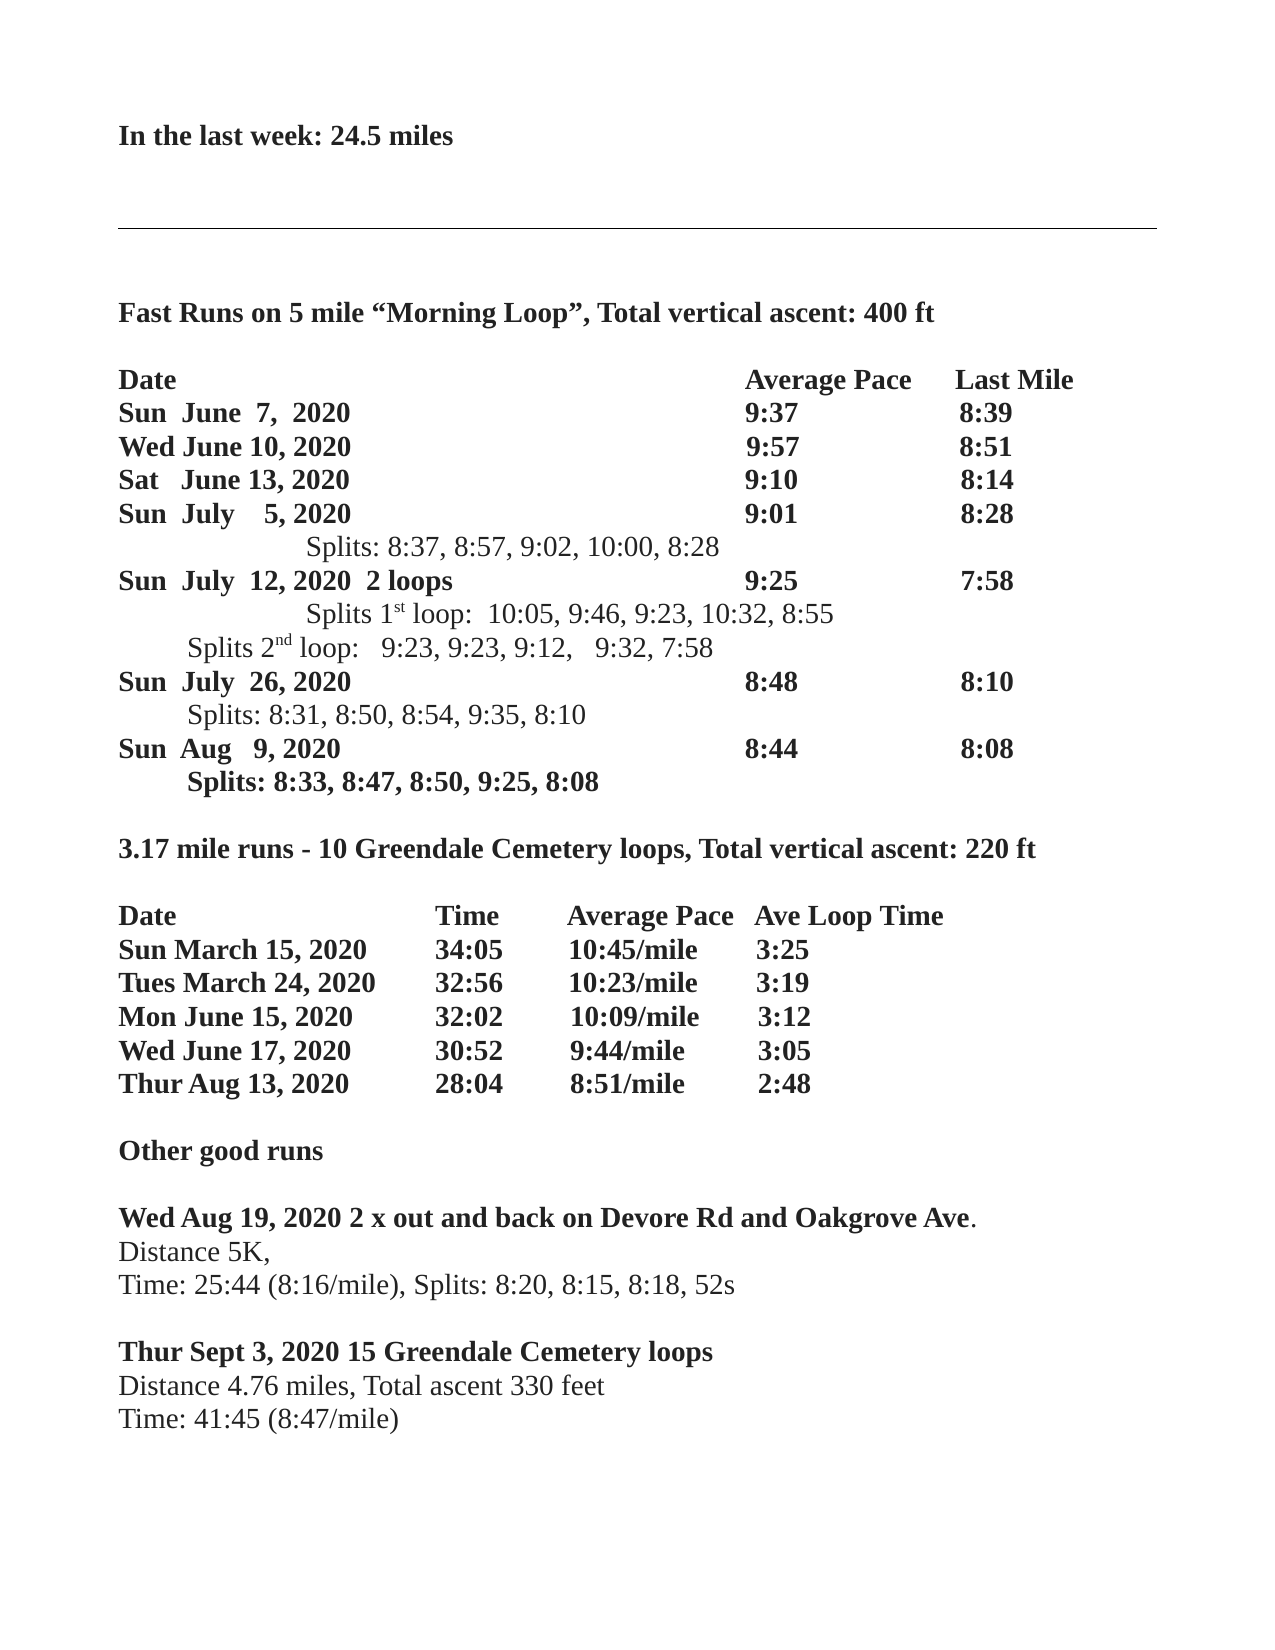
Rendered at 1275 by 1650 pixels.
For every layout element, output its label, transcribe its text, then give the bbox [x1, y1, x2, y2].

text Sun Aug 9, 2020 8:44 8:08 Splits: 8:33, 8:47, 8:50, 9:25, 8:08 [118, 731, 1161, 798]
text Other good runs [118, 1133, 1161, 1167]
text Mon June 15, 2020 32:02 10:09/mile 3:12 [118, 999, 1161, 1033]
text Fast Runs on 5 mile “Morning Loop”, Total vertical ascent: 400 ft [118, 295, 1161, 328]
text Sat June 13, 2020 9:10 8:14 Sun July 5, 2020 9:01 8:28 Splits: 8:37, 8:57, 9:02, 10:00, 8:28 Sun July 12, 2020 2 loops 9:25 7:58 Splits 1st loop: 10:05, 9:46, 9:23, 10:32, 8:55 [118, 462, 1161, 630]
text Date Average Pace Last Mile [118, 362, 1161, 395]
text Sun March 15, 2020 34:05 10:45/mile 3:25 [118, 932, 1161, 966]
text Wed June 10, 2020 9:57 8:51 [118, 429, 1161, 462]
text Sun June 7, 2020 9:37 8:39 [118, 395, 1161, 429]
text Tues March 24, 2020 32:56 10:23/mile 3:19 [118, 966, 1161, 999]
text Thur Aug 13, 2020 28:04 8:51/mile 2:48 [118, 1066, 1161, 1100]
text Distance 4.76 miles, Total ascent 330 feet [118, 1368, 1161, 1402]
text Wed Aug 19, 2020 2 x out and back on Devore Rd and Oakgrove Ave. [118, 1200, 1161, 1234]
text Sun July 26, 2020 8:48 8:10 Splits: 8:31, 8:50, 8:54, 9:35, 8:10 [118, 664, 1161, 731]
text Splits 2nd loop: 9:23, 9:23, 9:12, 9:32, 7:58 [118, 630, 1161, 664]
list 3.17 mile runs - 10 Greendale Cemetery loops, Total vertical ascent: 220 ft [118, 831, 1161, 865]
text Date Time Average Pace Ave Loop Time [118, 898, 1161, 932]
text Time: 25:44 (8:16/mile), Splits: 8:20, 8:15, 8:18, 52s [118, 1267, 1161, 1301]
text Distance 5K, [118, 1234, 1161, 1267]
text In the last week: 24.5 miles [118, 118, 1161, 152]
text Thur Sept 3, 2020 15 Greendale Cemetery loops [118, 1334, 1161, 1368]
text Wed June 17, 2020 30:52 9:44/mile 3:05 [118, 1033, 1161, 1066]
text Time: 41:45 (8:47/mile) [118, 1402, 1161, 1435]
